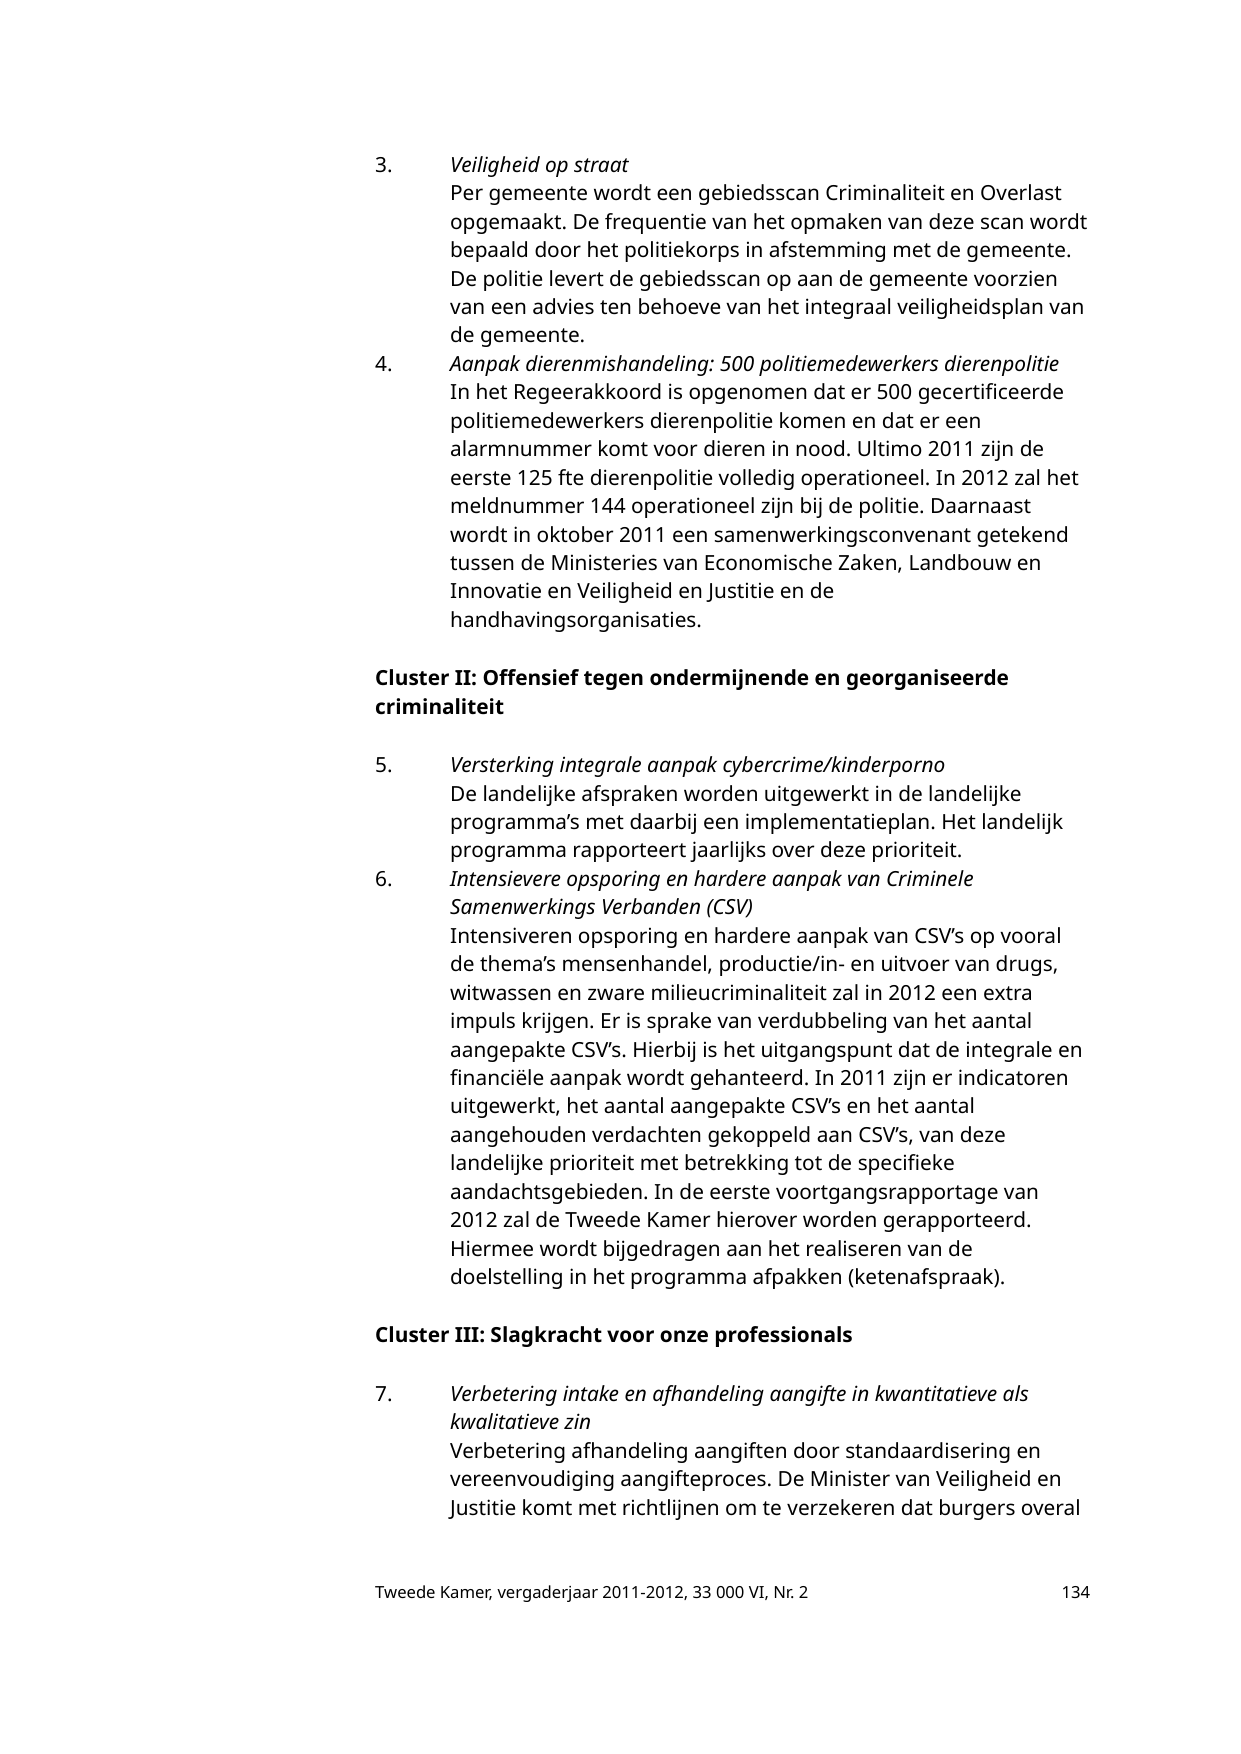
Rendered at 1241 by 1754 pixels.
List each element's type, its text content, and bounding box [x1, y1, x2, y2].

list Aanpak dierenmishandeling: 500 politiemedewerkers dierenpolitie [375, 349, 1090, 377]
list Intensievere opsporing en hardere aanpak van Criminele Samenwerkings Verbanden (CSV) [375, 864, 1090, 921]
list Per gemeente wordt een gebiedsscan Criminaliteit en Overlast opgemaakt. De frequentie van het opmaken van deze scan wordt bepaald door het politiekorps in afstemming met de gemeente. De politie levert de gebiedsscan op aan de gemeente voorzien van een advies ten behoeve van het integraal veiligheidsplan van de gemeente. [375, 178, 1090, 349]
list Versterking integrale aanpak cybercrime/kinderporno [375, 750, 1090, 779]
list Verbetering intake en afhandeling aangifte in kwantitatieve als kwalitatieve zin [375, 1379, 1090, 1436]
list In het Regeerakkoord is opgenomen dat er 500 gecertificeerde politiemedewerkers dierenpolitie komen en dat er een alarmnummer komt voor dieren in nood. Ultimo 2011 zijn de eerste 125 fte dierenpolitie volledig operationeel. In 2012 zal het meldnummer 144 operationeel zijn bij de politie. Daarnaast wordt in oktober 2011 een samenwerkingsconvenant getekend tussen de Ministeries van Economische Zaken, Landbouw en Innovatie en Veiligheid en Justitie en de handhavingsorganisaties. [375, 377, 1090, 633]
list Verbetering afhandeling aangiften door standaardisering en vereenvoudiging aangifteproces. De Minister van Veiligheid en Justitie komt met richtlijnen om te verzekeren dat burgers overal [375, 1436, 1090, 1521]
list Veiligheid op straat [375, 150, 1090, 178]
text Cluster II: Offensief tegen ondermijnende en georganiseerde criminaliteit [375, 663, 1090, 720]
list Intensiveren opsporing en hardere aanpak van CSV’s op vooral de thema’s mensenhandel, productie/in- en uitvoer van drugs, witwassen en zware milieucriminaliteit zal in 2012 een extra impuls krijgen. Er is sprake van verdubbeling van het aantal aangepakte CSV’s. Hierbij is het uitgangspunt dat de integrale en financiële aanpak wordt gehanteerd. In 2011 zijn er indicatoren uitgewerkt, het aantal aangepakte CSV’s en het aantal aangehouden verdachten gekoppeld aan CSV’s, van deze landelijke prioriteit met betrekking tot de specifieke aandachtsgebieden. In de eerste voortgangsrapportage van 2012 zal de Tweede Kamer hierover worden gerapporteerd. Hiermee wordt bijgedragen aan het realiseren van de doelstelling in het programma afpakken (ketenafspraak). [375, 921, 1090, 1291]
list De landelijke afspraken worden uitgewerkt in de landelijke programma’s met daarbij een implementatieplan. Het landelijk programma rapporteert jaarlijks over deze prioriteit. [375, 779, 1090, 864]
text Cluster III: Slagkracht voor onze professionals [375, 1321, 1090, 1349]
